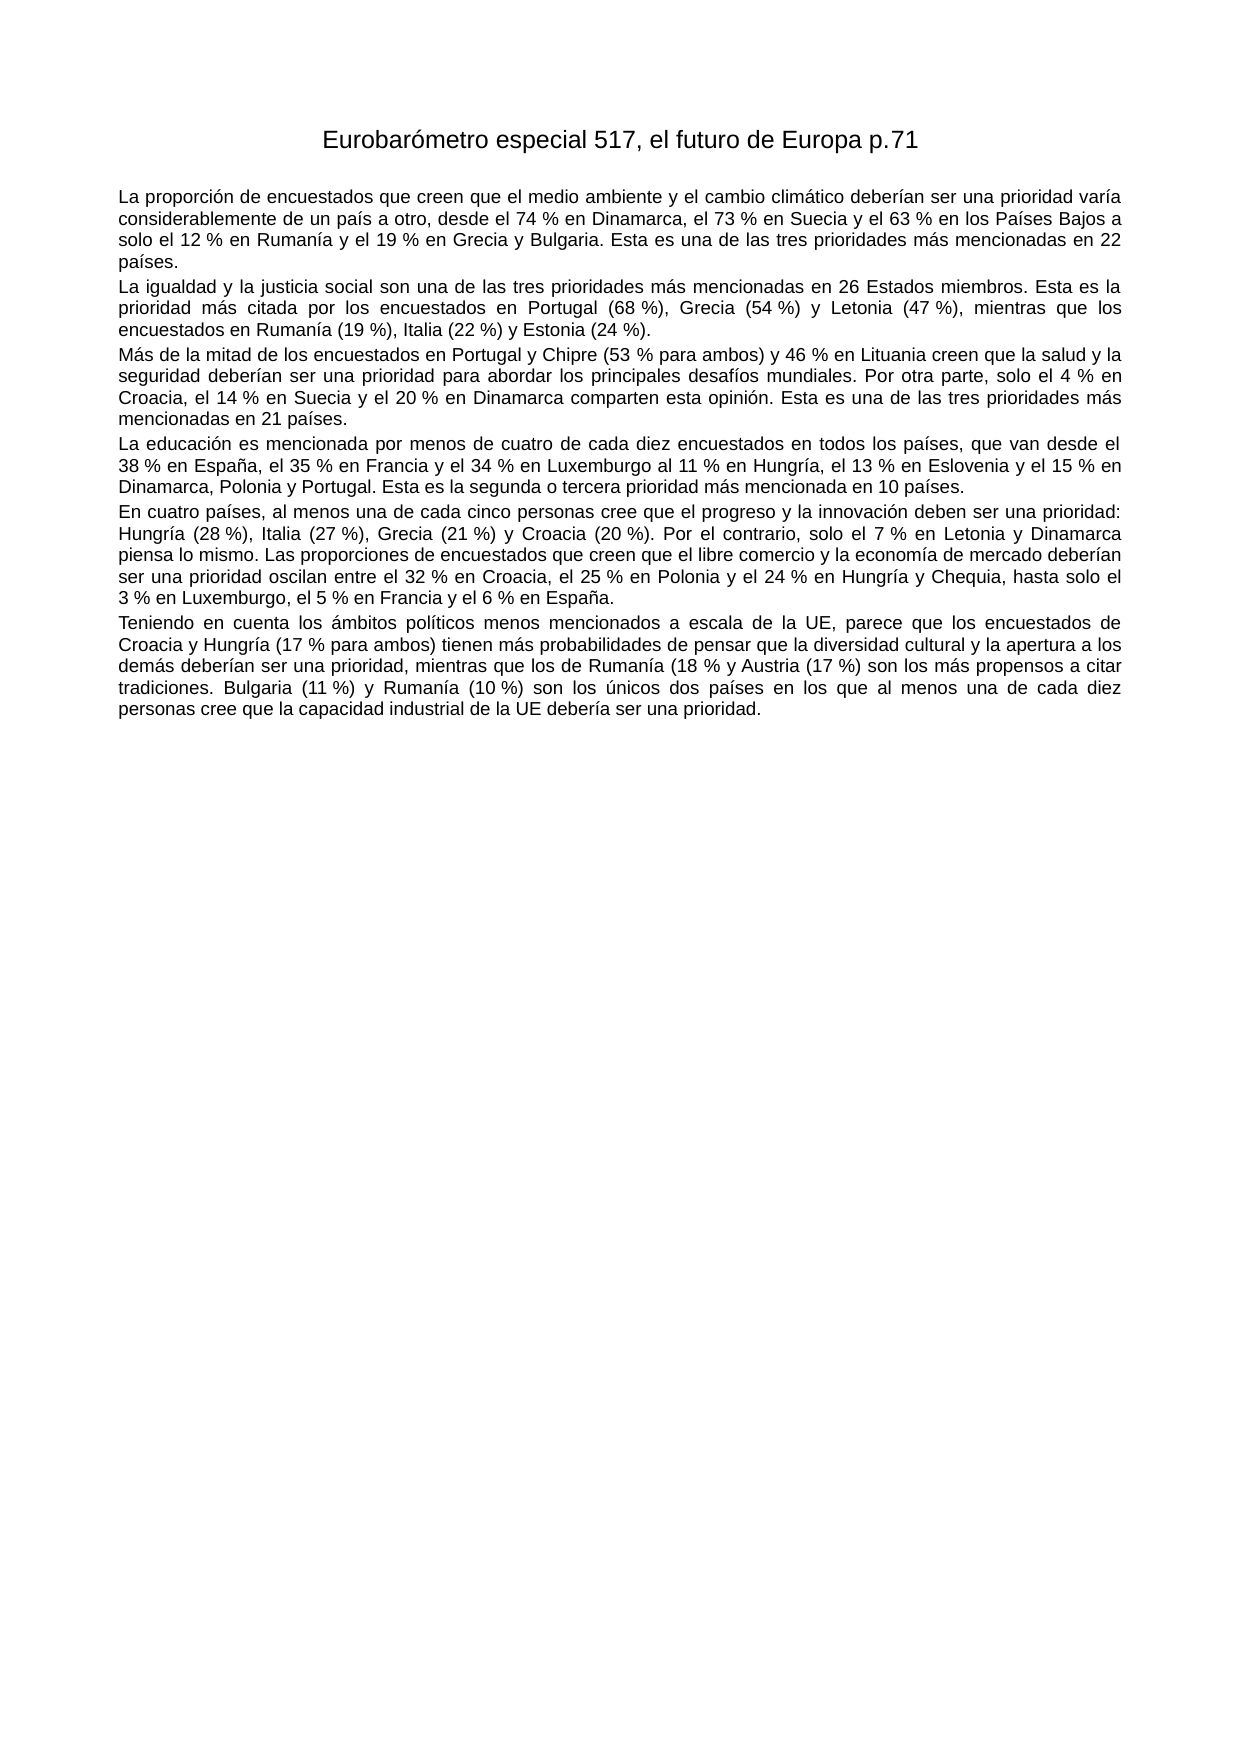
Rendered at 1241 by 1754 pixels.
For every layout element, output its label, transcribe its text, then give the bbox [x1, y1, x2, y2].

text La igualdad y la justicia social son una de las tres prioridades más mencionadas en 26 Estados miembros. Esta es la prioridad más citada por los encuestados en Portugal (68 %), Grecia (54 %) y Letonia (47 %), mientras que los encuestados en Rumanía (19 %), Italia (22 %) y Estonia (24 %). [118, 276, 1122, 340]
text La educación es mencionada por menos de cuatro de cada diez encuestados en todos los países, que van desde el 38 % en España, el 35 % en Francia y el 34 % en Luxemburgo al 11 % en Hungría, el 13 % en Eslovenia y el 15 % en Dinamarca, Polonia y Portugal. Esta es la segunda o tercera prioridad más mencionada en 10 países. [118, 433, 1122, 498]
text La proporción de encuestados que creen que el medio ambiente y el cambio climático deberían ser una prioridad varía considerablemente de un país a otro, desde el 74 % en Dinamarca, el 73 % en Suecia y el 63 % en los Países Bajos a solo el 12 % en Rumanía y el 19 % en Grecia y Bulgaria. Esta es una de las tres prioridades más mencionadas en 22 países. [118, 186, 1122, 272]
text En cuatro países, al menos una de cada cinco personas cree que el progreso y la innovación deben ser una prioridad: Hungría (28 %), Italia (27 %), Grecia (21 %) y Croacia (20 %). Por el contrario, solo el 7 % en Letonia y Dinamarca piensa lo mismo. Las proporciones de encuestados que creen que el libre comercio y la economía de mercado deberían ser una prioridad oscilan entre el 32 % en Croacia, el 25 % en Polonia y el 24 % en Hungría y Chequia, hasta solo el 3 % en Luxemburgo, el 5 % en Francia y el 6 % en España. [118, 501, 1122, 609]
text Más de la mitad de los encuestados en Portugal y Chipre (53 % para ambos) y 46 % en Lituania creen que la salud y la seguridad deberían ser una prioridad para abordar los principales desafíos mundiales. Por otra parte, solo el 4 % en Croacia, el 14 % en Suecia y el 20 % en Dinamarca comparten esta opinión. Esta es una de las tres prioridades más mencionadas en 21 países. [118, 343, 1122, 430]
text Teniendo en cuenta los ámbitos políticos menos mencionados a escala de la UE, parece que los encuestados de Croacia y Hungría (17 % para ambos) tienen más probabilidades de pensar que la diversidad cultural y la apertura a los demás deberían ser una prioridad, mientras que los de Rumanía (18 % y Austria (17 %) son los más propensos a citar tradiciones. Bulgaria (11 %) y Rumanía (10 %) son los únicos dos países en los que al menos una de cada diez personas cree que la capacidad industrial de la UE debería ser una prioridad. [118, 612, 1122, 720]
